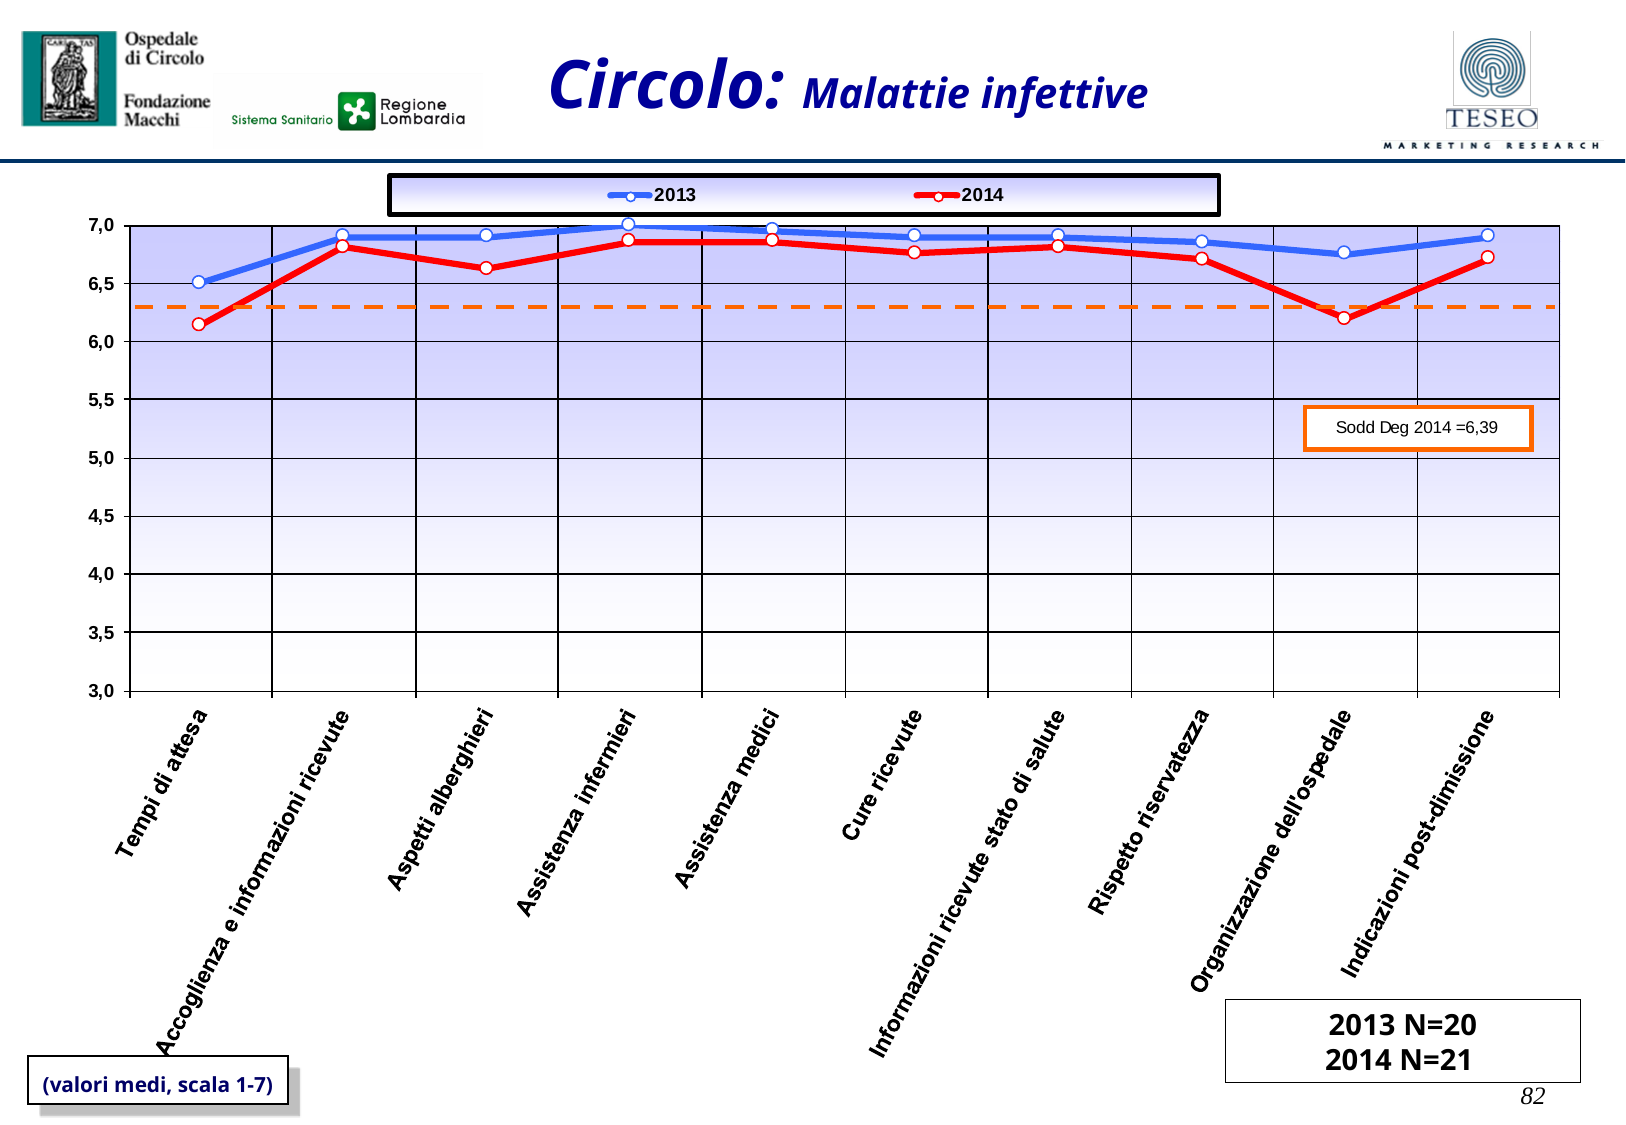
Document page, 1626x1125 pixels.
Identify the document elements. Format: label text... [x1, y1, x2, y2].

picture [1381, 31, 1604, 149]
text_box (valori medi, scala 1-7) [27, 1056, 288, 1105]
picture [21, 31, 483, 149]
text_box 2013 N=20 2014 N=21 [1225, 999, 1581, 1083]
picture [46, 162, 1564, 1108]
text_box Circolo: Malattie infettive [304, 18, 1392, 144]
